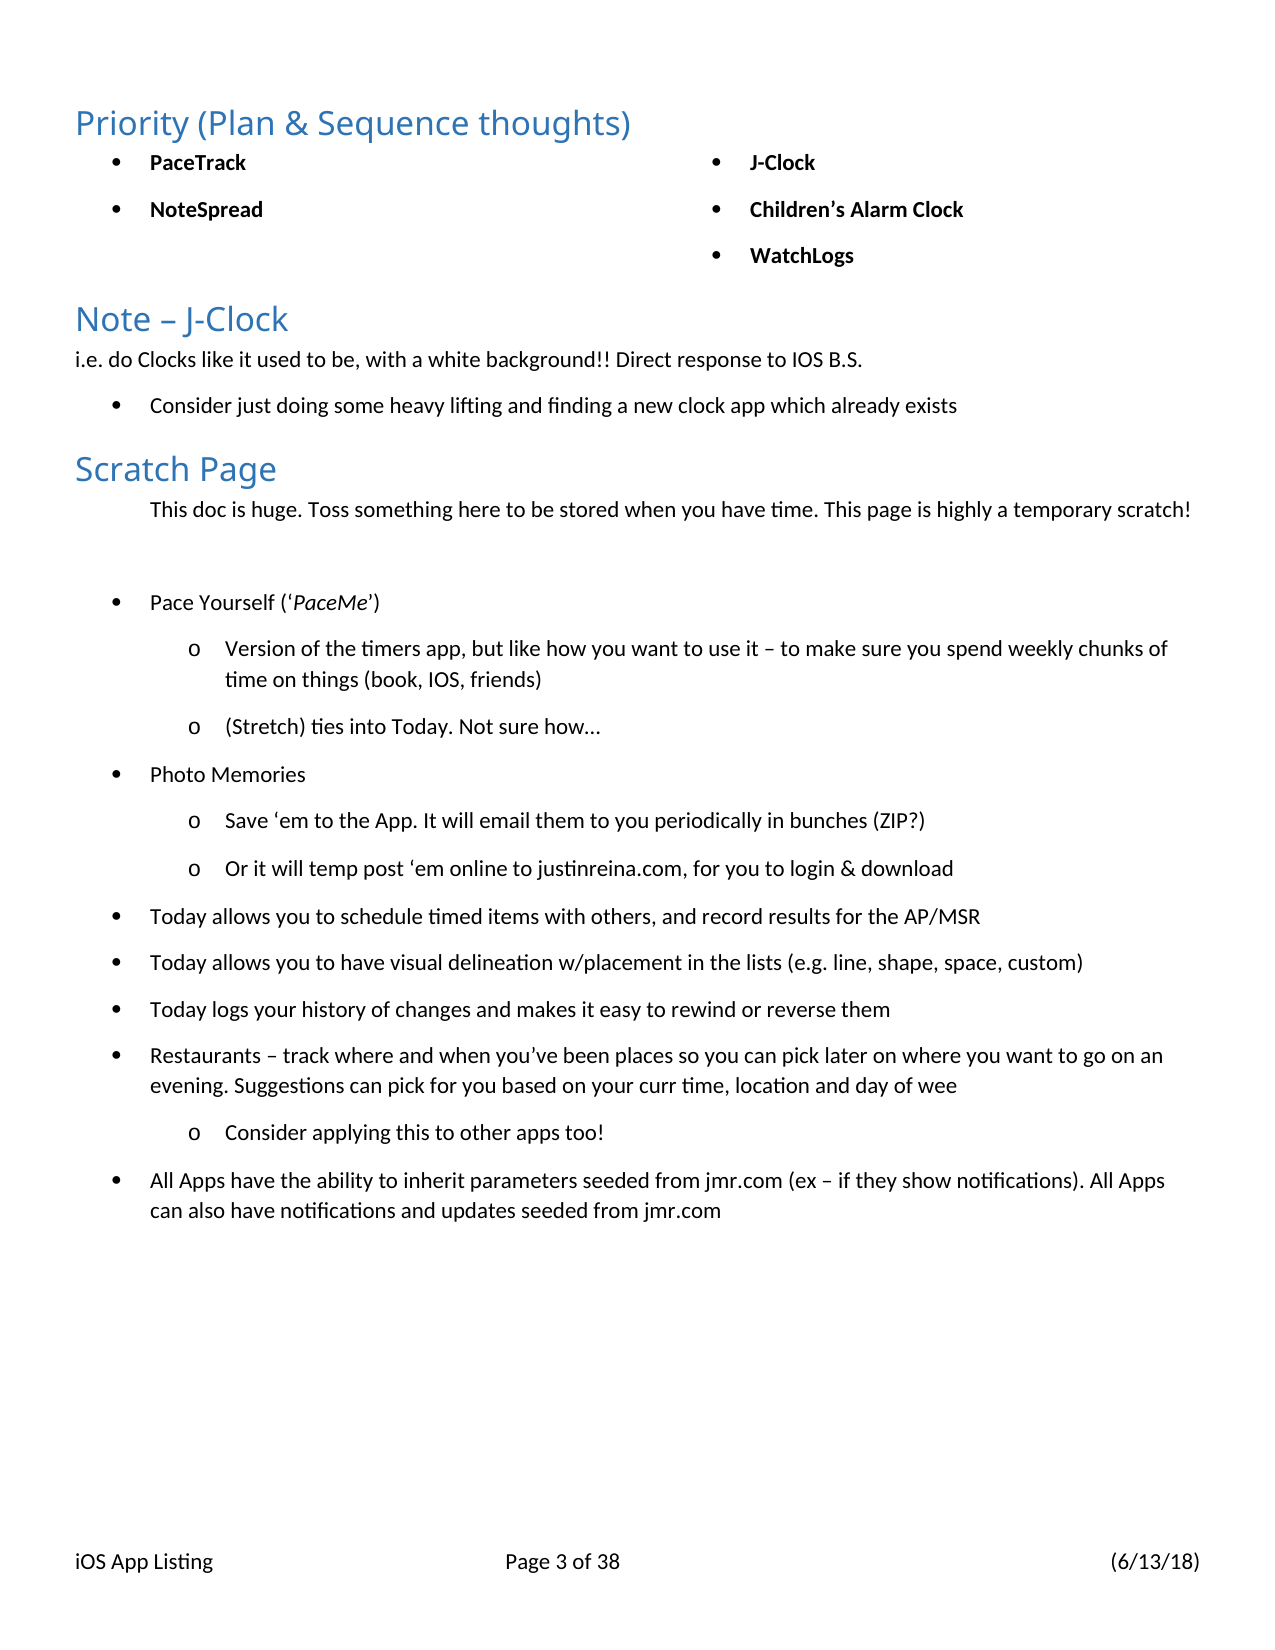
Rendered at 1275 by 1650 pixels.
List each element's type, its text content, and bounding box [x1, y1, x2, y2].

list Today allows you to have visual delineation w/placement in the lists (e.g. line, shape, space, custom) [112, 948, 1200, 977]
list Pace Yourself (‘PaceMe’) [112, 588, 1200, 616]
list WatchLogs [712, 241, 1200, 269]
subtitle Scratch Page [75, 446, 1200, 492]
list Consider just doing some heavy lifting and finding a new clock app which already exists [112, 391, 1200, 419]
list NoteSpread [112, 195, 600, 223]
list Today logs your history of changes and makes it easy to rewind or reverse them [112, 995, 1200, 1023]
list Restaurants – track where and when you’ve been places so you can pick later on where you want to go on an evening. Suggestions can pick for you based on your curr time, location and day of wee [112, 1042, 1200, 1099]
list Version of the timers app, but like how you want to use it – to make sure you spend weekly chunks of time on things (book, IOS, friends) [187, 634, 1200, 693]
text i.e. do Clocks like it used to be, with a white background!! Direct response to IOS B.S. [75, 345, 1200, 373]
list Today allows you to schedule timed items with others, and record results for the AP/MSR [112, 902, 1200, 930]
list (Stretch) ties into Today. Not sure how… [187, 712, 1200, 741]
list Photo Memories [112, 760, 1200, 788]
list PaceTrack [112, 148, 600, 177]
list Children’s Alarm Clock [712, 195, 1200, 223]
list Or it will temp post ‘em online to justinreina.com, for you to login & download [187, 854, 1200, 883]
subtitle Priority (Plan & Sequence thoughts) [75, 100, 1200, 145]
list Save ‘em to the App. It will email them to you periodically in bunches (ZIP?) [187, 806, 1200, 836]
list All Apps have the ability to inherit parameters seeded from jmr.com (ex – if they show notifications). All Apps can also have notifications and updates seeded from jmr.com [112, 1166, 1200, 1224]
text This doc is huge. Toss something here to be stored when you have time. This page is highly a temporary scratch! [75, 495, 1200, 523]
list Consider applying this to other apps too! [187, 1118, 1200, 1147]
subtitle Note – J-Clock [75, 296, 1200, 342]
list J-Clock [712, 148, 1200, 177]
